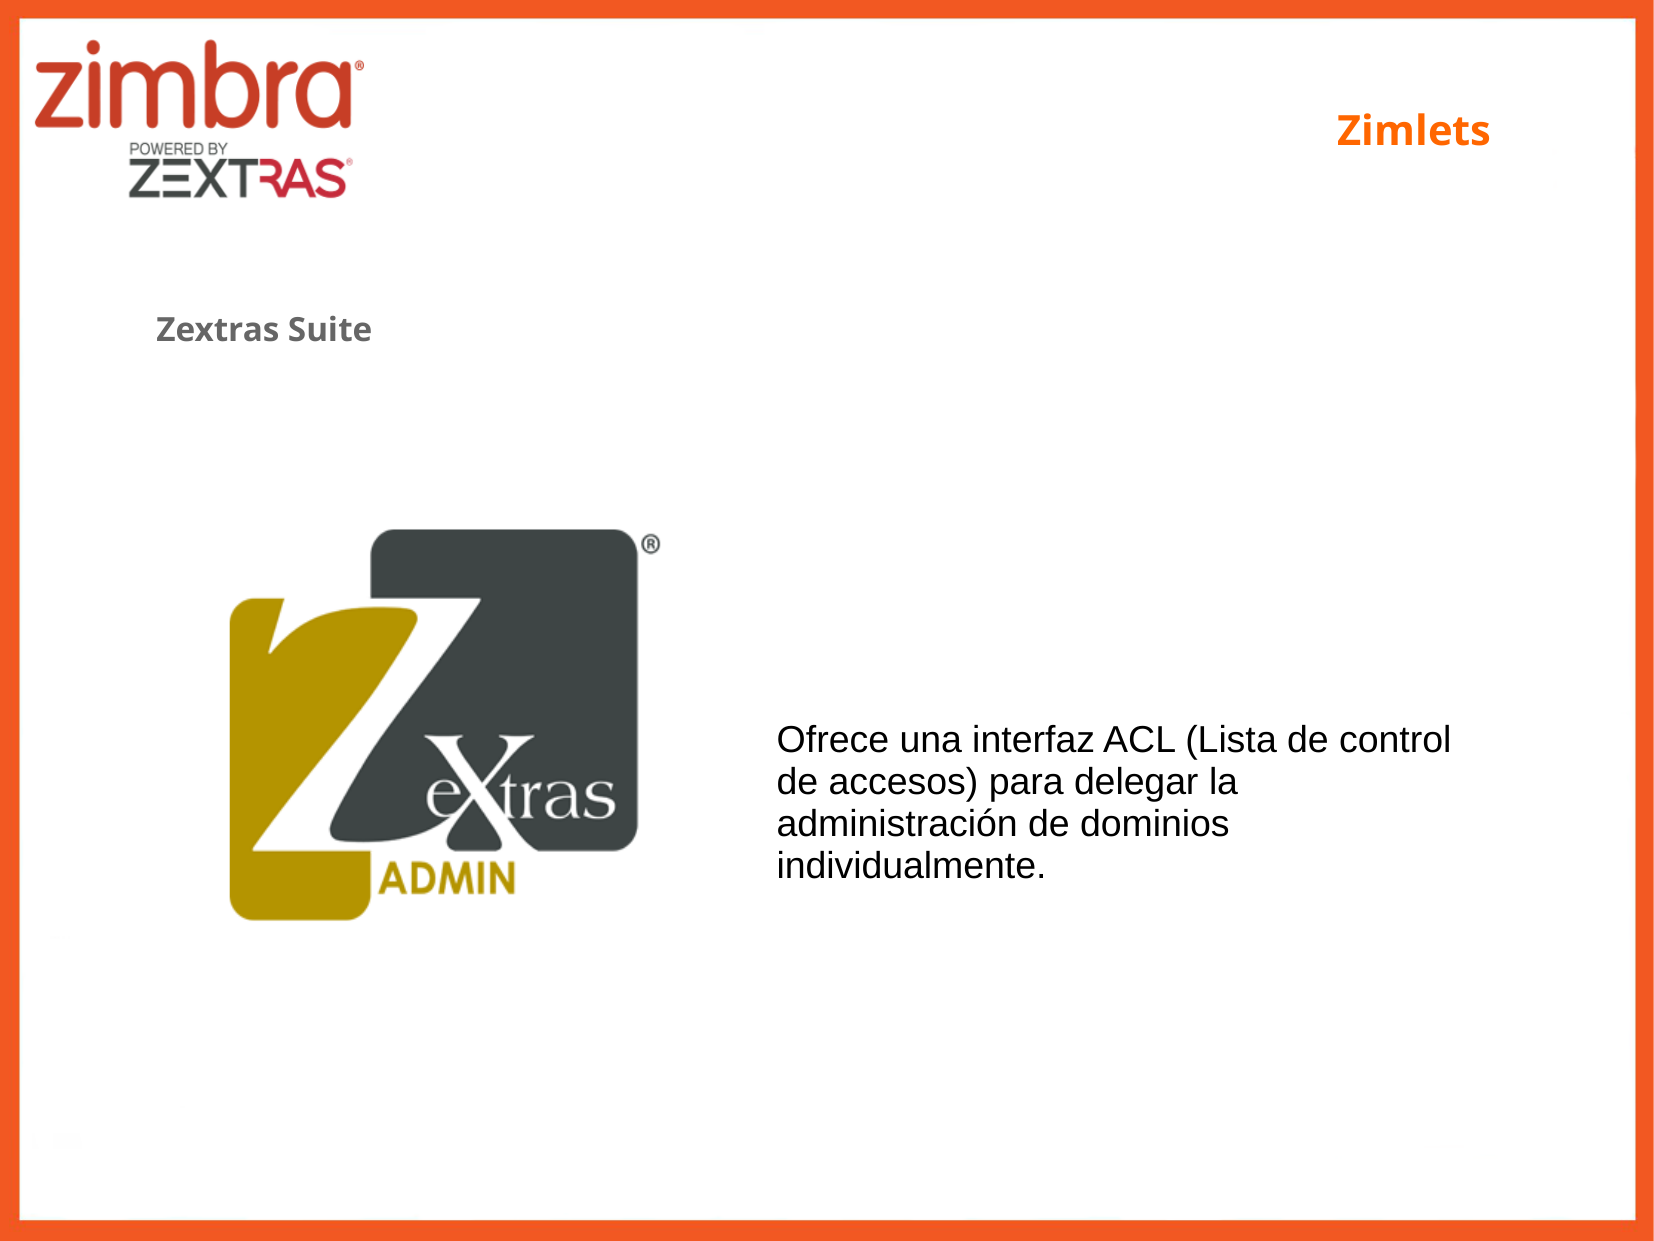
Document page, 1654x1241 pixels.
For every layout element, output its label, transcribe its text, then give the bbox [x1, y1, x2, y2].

text_box Zextras Suite [141, 301, 402, 355]
picture [0, 0, 1654, 1241]
text_box Ofrece una interfaz ACL (Lista de control de accesos) para delegar la administración de dominios individualmente. [755, 704, 1501, 898]
text_box Zimlets [1322, 96, 1536, 144]
